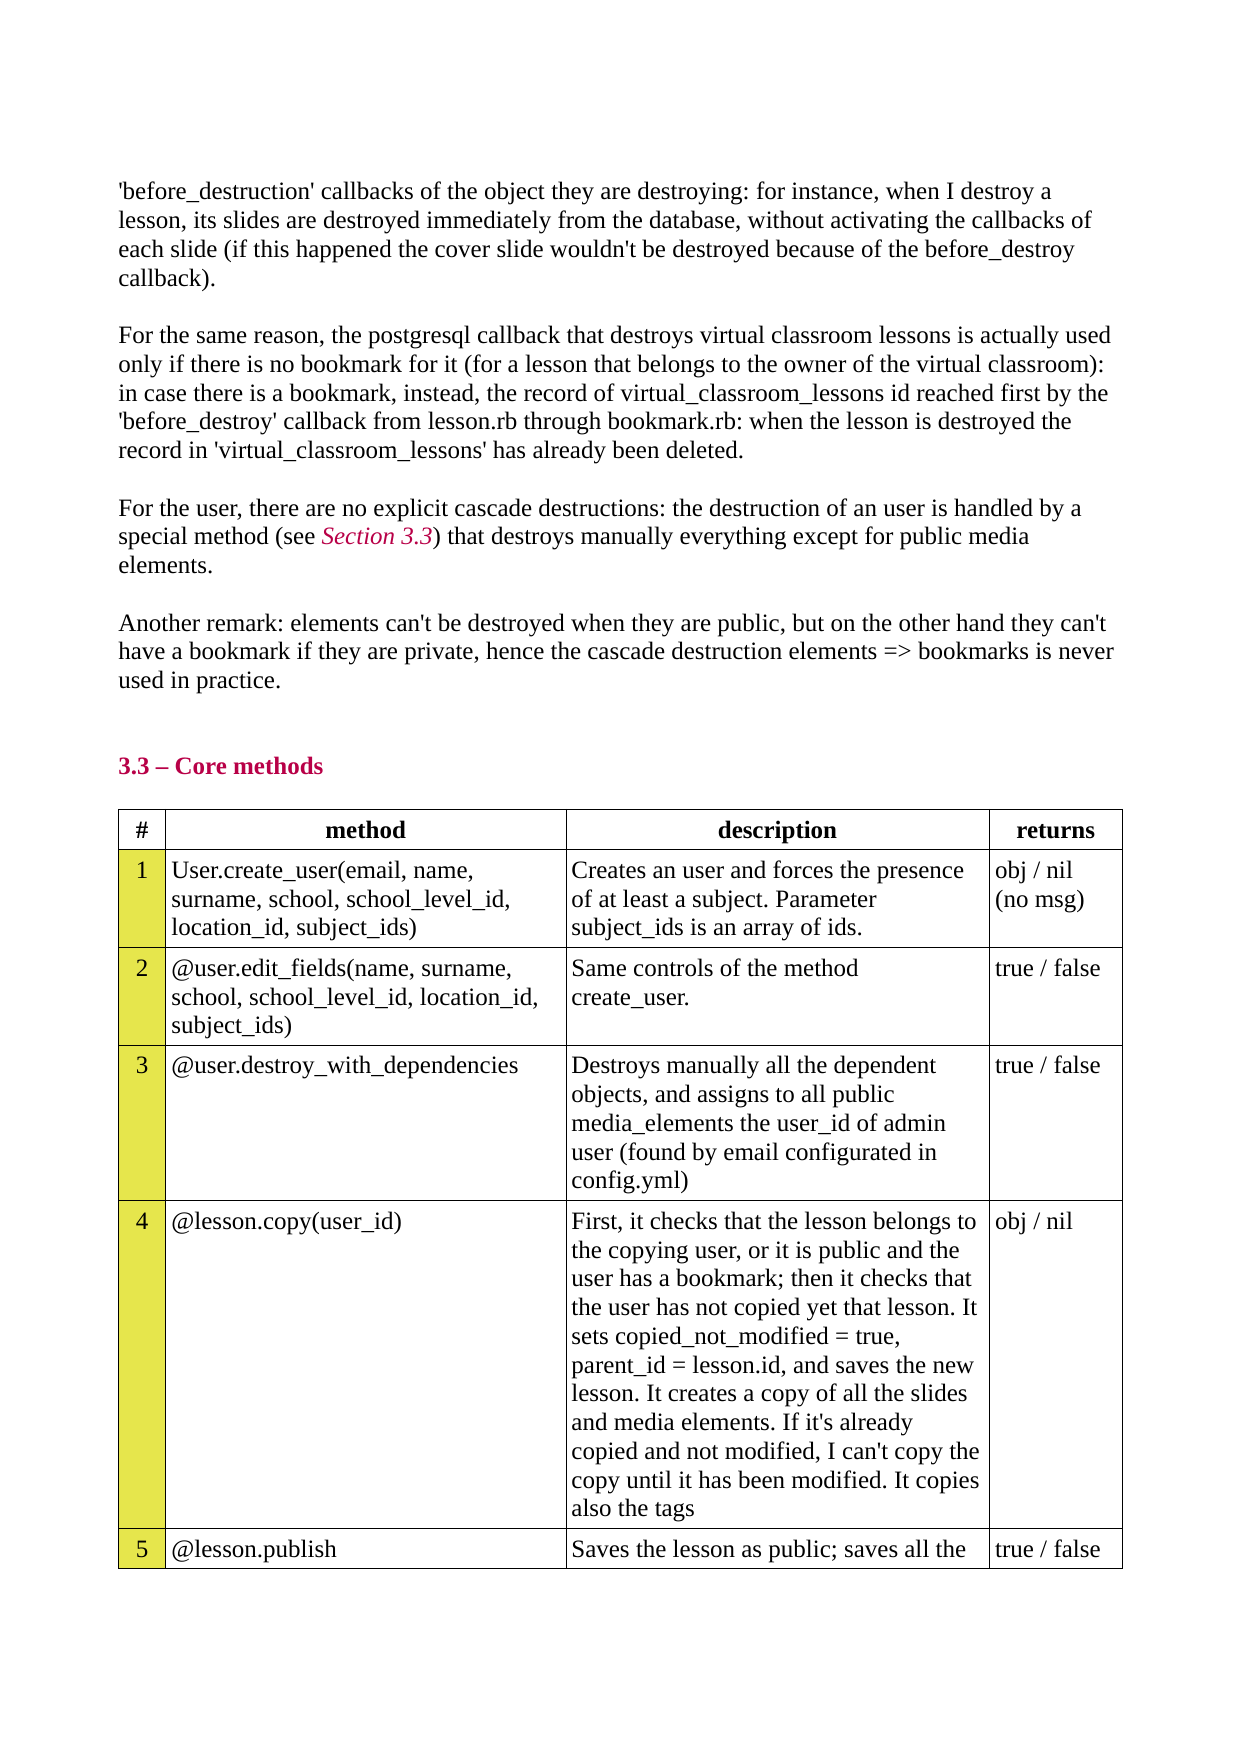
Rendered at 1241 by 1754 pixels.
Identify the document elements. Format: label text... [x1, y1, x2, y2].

table_cell 4 [119, 1201, 165, 1528]
text For the same reason, the postgresql callback that destroys virtual classroom lessons is actually used only if there is no bookmark for it (for a lesson that belongs to the owner of the virtual classroom): in case there is a bookmark, instead, the record of virtual_classroom_lessons id reached first by the 'before_destroy' callback from lesson.rb through bookmark.rb: when the lesson is destroyed the record in 'virtual_classroom_lessons' has already been deleted. [118, 320, 1122, 464]
text 3.3 – Core methods [118, 751, 1122, 780]
table_cell true / false [990, 1529, 1122, 1568]
table_cell 5 [119, 1529, 165, 1568]
table_cell 1 [119, 850, 165, 947]
table_cell User.create_user(email, name, surname, school, school_level_id, location_id, subject_ids) [166, 850, 566, 947]
table_cell 2 [119, 948, 165, 1045]
table_cell @lesson.publish [166, 1529, 566, 1568]
table_cell true / false [990, 1046, 1122, 1200]
table_cell Saves the lesson as public; saves all the [567, 1529, 989, 1568]
table_header method [166, 810, 566, 849]
table_cell @user.edit_fields(name, surname, school, school_level_id, location_id, subject_ids) [166, 948, 566, 1045]
table_cell @user.destroy_with_dependencies [166, 1046, 566, 1200]
table_cell Creates an user and forces the presence of at least a subject. Parameter subject_ids is an array of ids. [567, 850, 989, 947]
table_cell obj / nil (no msg) [990, 850, 1122, 947]
table_header # [119, 810, 165, 849]
text Another remark: elements can't be destroyed when they are public, but on the other hand they can't have a bookmark if they are private, hence the cascade destruction elements => bookmarks is never used in practice. [118, 608, 1122, 694]
table_cell obj / nil [990, 1201, 1122, 1528]
table_cell @lesson.copy(user_id) [166, 1201, 566, 1528]
table_header description [567, 810, 989, 849]
table_cell 3 [119, 1046, 165, 1200]
text 'before_destruction' callbacks of the object they are destroying: for instance, when I destroy a lesson, its slides are destroyed immediately from the database, without activating the callbacks of each slide (if this happened the cover slide wouldn't be destroyed because of the before_destroy callback). [118, 176, 1122, 291]
text For the user, there are no explicit cascade destructions: the destruction of an user is handled by a special method (see Section 3.3) that destroys manually everything except for public media elements. [118, 493, 1122, 579]
table_cell Destroys manually all the dependent objects, and assigns to all public media_elements the user_id of admin user (found by email configurated in config.yml) [567, 1046, 989, 1200]
table_cell Same controls of the method create_user. [567, 948, 989, 1045]
table_cell true / false [990, 948, 1122, 1045]
table_header returns [990, 810, 1122, 849]
table_cell First, it checks that the lesson belongs to the copying user, or it is public and the user has a bookmark; then it checks that the user has not copied yet that lesson. It sets copied_not_modified = true, parent_id = lesson.id, and saves the new lesson. It creates a copy of all the slides and media elements. If it's already copied and not modified, I can't copy the copy until it has been modified. It copies also the tags [567, 1201, 989, 1528]
